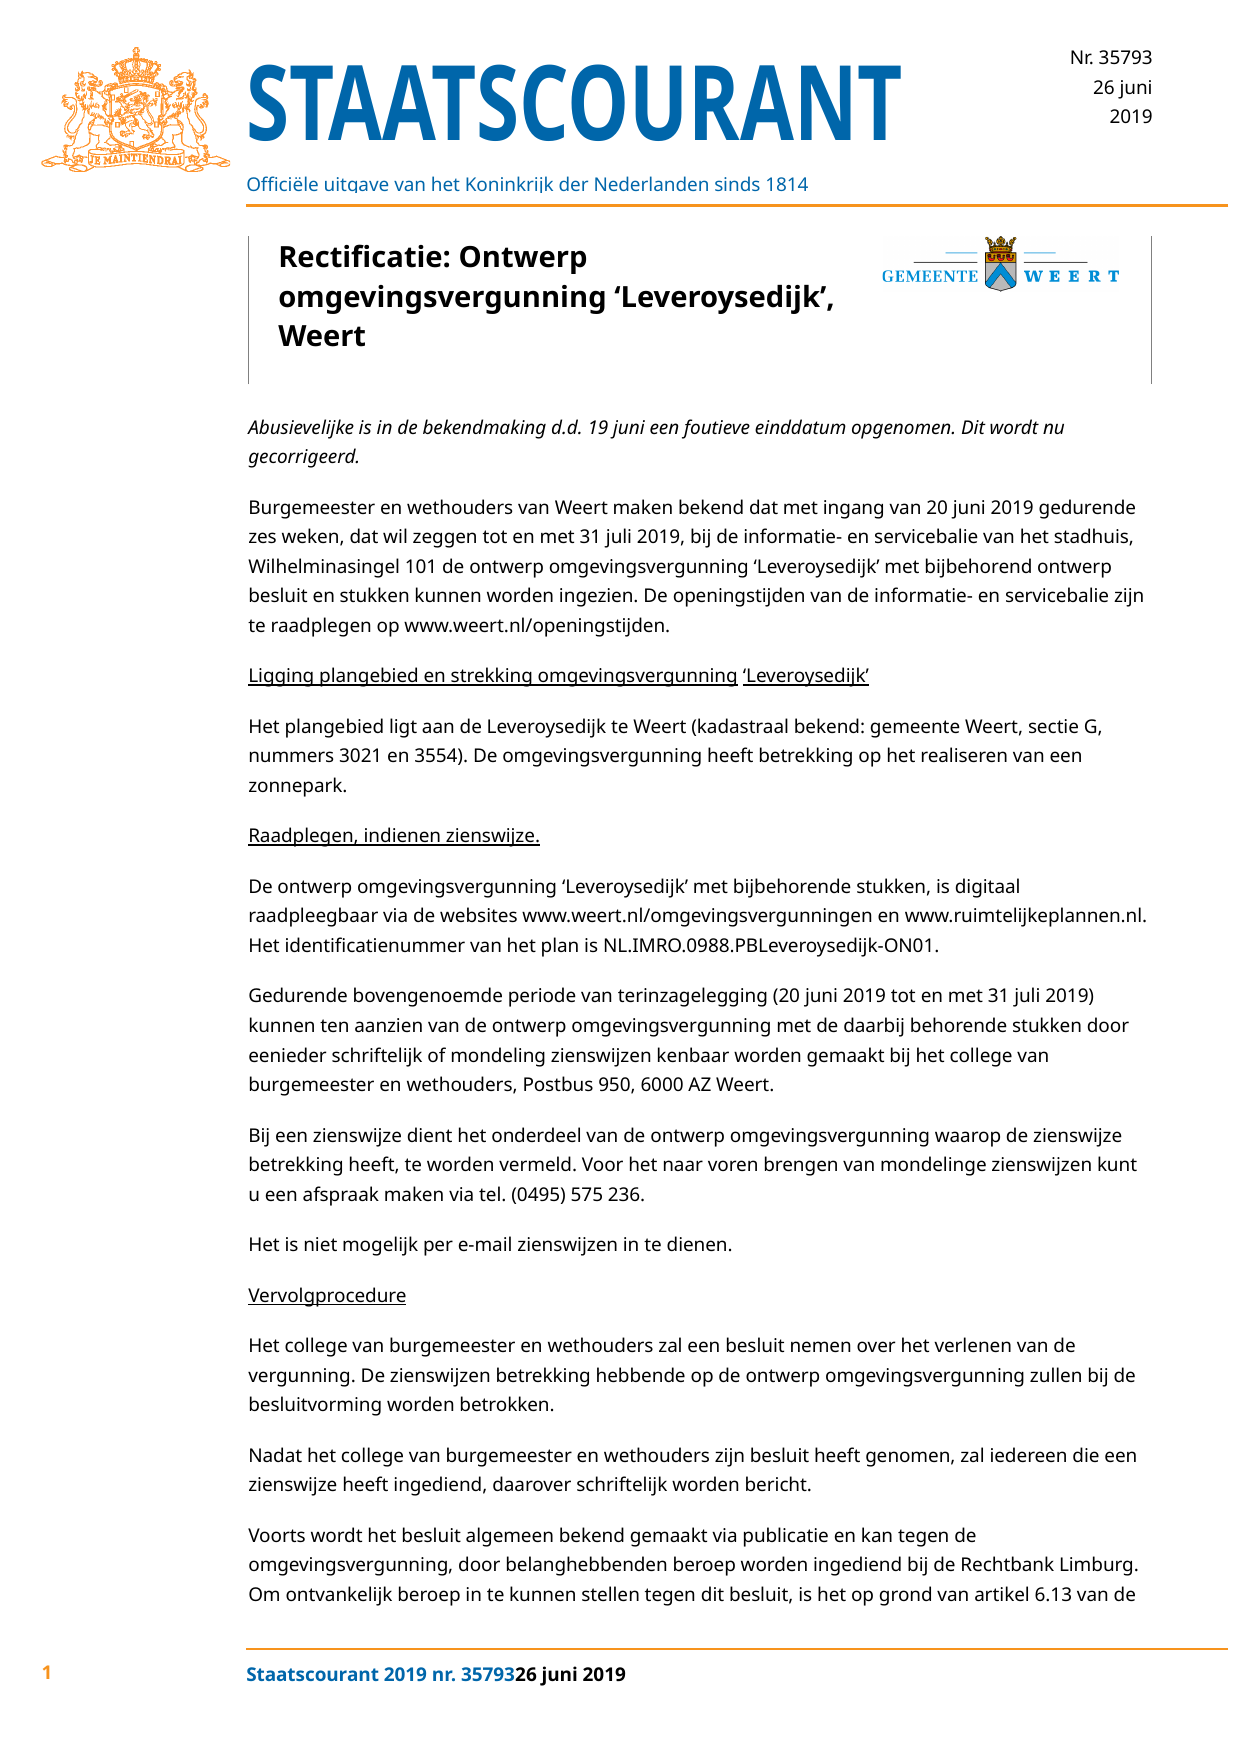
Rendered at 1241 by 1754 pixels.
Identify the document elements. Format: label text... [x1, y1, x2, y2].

text Het is niet mogelijk per e-mail zienswijzen in te dienen. [248, 1231, 1152, 1257]
text Het college van burgemeester en wethouders zal een besluit nemen over het verlenen van de vergunning. De zienswijzen betrekking hebbende op de ontwerp omgevingsvergunning zullen bij de besluitvorming worden betrokken. [248, 1332, 1152, 1417]
table_header Rectificatie: Ontwerp omgevingsvergunning ‘Leveroysedijk’, Weert [249, 236, 850, 384]
text Nadat het college van burgemeester en wethouders zijn besluit heeft genomen, zal iedereen die een zienswijze heeft ingediend, daarover schriftelijk worden bericht. [248, 1442, 1152, 1497]
picture [41, 47, 231, 172]
text Het plangebied ligt aan de Leveroysedijk te Weert (kadastraal bekend: gemeente Weert, sectie G, nummers 3021 en 3554). De omgevingsvergunning heeft betrekking op het realiseren van een zonnepark. [248, 713, 1152, 798]
text Raadplegen, indienen zienswijze. [248, 823, 1152, 848]
table_header [850, 236, 1151, 384]
text Burgemeester en wethouders van Weert maken bekend dat met ingang van 20 juni 2019 gedurende zes weken, dat wil zeggen tot en met 31 juli 2019, bij de informatie- en servicebalie van het stadhuis, Wilhelminasingel 101 de ontwerp omgevingsvergunning ‘Leveroysedijk’ met bijbehorend ontwerp besluit en stukken kunnen worden ingezien. De openingstijden van de informatie- en servicebalie zijn te raadplegen op www.weert.nl/openingstijden. [248, 494, 1152, 638]
text Vervolgprocedure [248, 1282, 1152, 1308]
text Bij een zienswijze dient het onderdeel van de ontwerp omgevingsvergunning waarop de zienswijze betrekking heeft, te worden vermeld. Voor het naar voren brengen van mondelinge zienswijzen kunt u een afspraak maken via tel. (0495) 575 236. [248, 1122, 1152, 1207]
text Voorts wordt het besluit algemeen bekend gemaakt via publicatie en kan tegen de omgevingsvergunning, door belanghebbenden beroep worden ingediend bij de Rechtbank Limburg. Om ontvankelijk beroep in te kunnen stellen tegen dit besluit, is het op grond van artikel 6.13 van de [248, 1522, 1152, 1607]
text Ligging plangebied en strekking omgevingsvergunning ‘Leveroysedijk’ [248, 663, 1152, 688]
text Abusievelijke is in de bekendmaking d.d. 19 juni een foutieve einddatum opgenomen. Dit wordt nu gecorrigeerd. [248, 414, 1152, 469]
picture [882, 236, 1119, 292]
text De ontwerp omgevingsvergunning ‘Leveroysedijk’ met bijbehorende stukken, is digitaal raadpleegbaar via de websites www.weert.nl/omgevingsvergunningen en www.ruimtelijkeplannen.nl. Het identificatienummer van het plan is NL.IMRO.0988.PBLeveroysedijk-ON01. [248, 873, 1152, 958]
text Gedurende bovengenoemde periode van terinzagelegging (20 juni 2019 tot en met 31 juli 2019) kunnen ten aanzien van de ontwerp omgevingsvergunning met de daarbij behorende stukken door eenieder schriftelijk of mondeling zienswijzen kenbaar worden gemaakt bij het college van burgemeester en wethouders, Postbus 950, 6000 AZ Weert. [248, 983, 1152, 1097]
